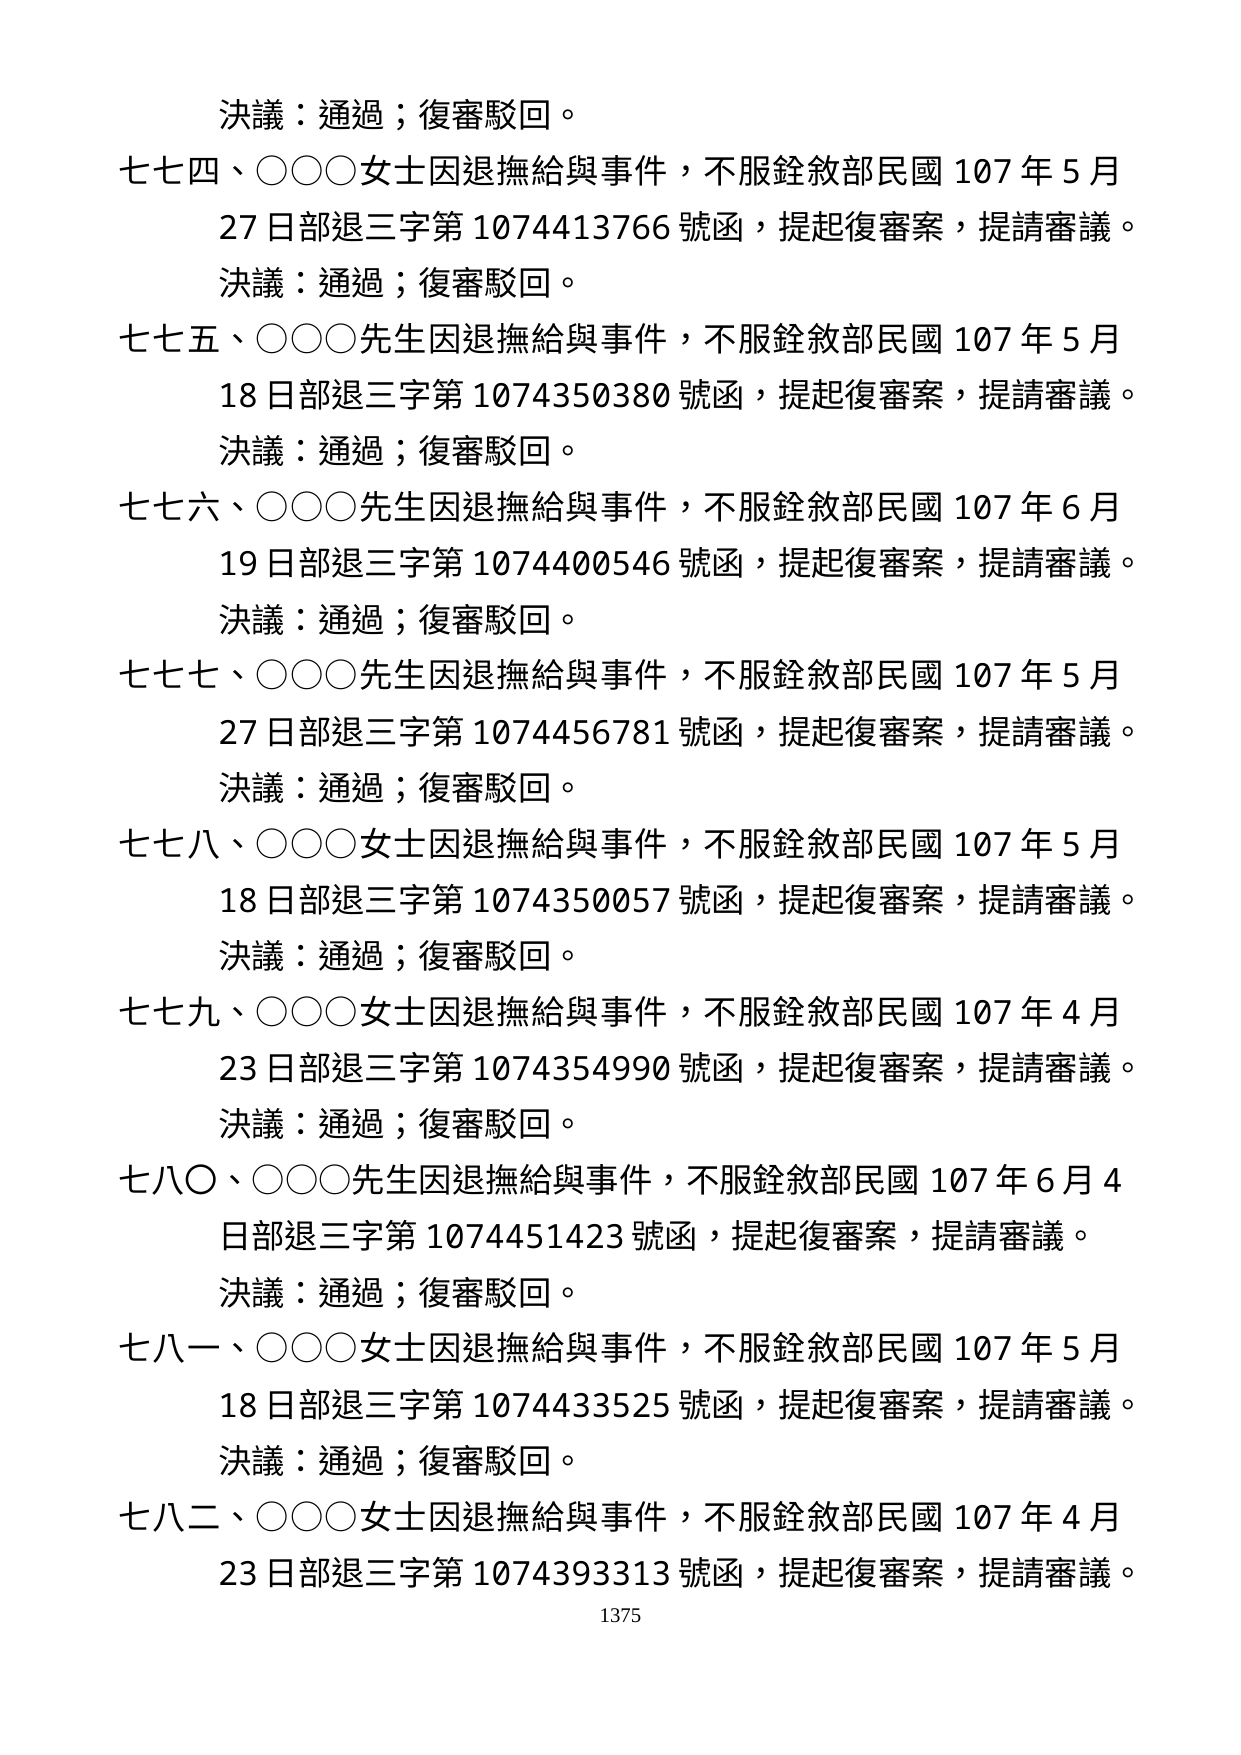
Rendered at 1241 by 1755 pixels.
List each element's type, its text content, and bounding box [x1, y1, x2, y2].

text 七七四、○○○女士因退撫給與事件，不服銓敘部民國107年5月27日部退三字第1074413766號函，提起復審案，提請審議。 [118, 144, 1122, 249]
text 決議：通過；復審駁回。 [218, 1266, 1122, 1314]
text 決議：通過；復審駁回。 [218, 1098, 1122, 1146]
text 決議：通過；復審駁回。 [218, 930, 1122, 978]
text 七八二、○○○女士因退撫給與事件，不服銓敘部民國107年4月23日部退三字第1074393313號函，提起復審案，提請審議。 [118, 1490, 1122, 1595]
text 七八〇、○○○先生因退撫給與事件，不服銓敘部民國107年6月4日部退三字第1074451423號函，提起復審案，提請審議。 [118, 1154, 1122, 1258]
text 七七八、○○○女士因退撫給與事件，不服銓敘部民國107年5月18日部退三字第1074350057號函，提起復審案，提請審議。 [118, 817, 1122, 922]
text 決議：通過；復審駁回。 [218, 425, 1122, 473]
text 七七五、○○○先生因退撫給與事件，不服銓敘部民國107年5月18日部退三字第1074350380號函，提起復審案，提請審議。 [118, 313, 1122, 417]
text 七七七、○○○先生因退撫給與事件，不服銓敘部民國107年5月27日部退三字第1074456781號函，提起復審案，提請審議。 [118, 649, 1122, 754]
text 七七九、○○○女士因退撫給與事件，不服銓敘部民國107年4月23日部退三字第1074354990號函，提起復審案，提請審議。 [118, 986, 1122, 1090]
text 七七六、○○○先生因退撫給與事件，不服銓敘部民國107年6月19日部退三字第1074400546號函，提起復審案，提請審議。 [118, 481, 1122, 586]
text 決議：通過；復審駁回。 [218, 593, 1122, 642]
text 決議：通過；復審駁回。 [218, 1434, 1122, 1483]
text 決議：通過；復審駁回。 [218, 257, 1122, 305]
text 七八一、○○○女士因退撫給與事件，不服銓敘部民國107年5月18日部退三字第1074433525號函，提起復審案，提請審議。 [118, 1322, 1122, 1427]
text 決議：通過；復審駁回。 [218, 762, 1122, 810]
text 決議：通過；復審駁回。 [218, 89, 1122, 137]
